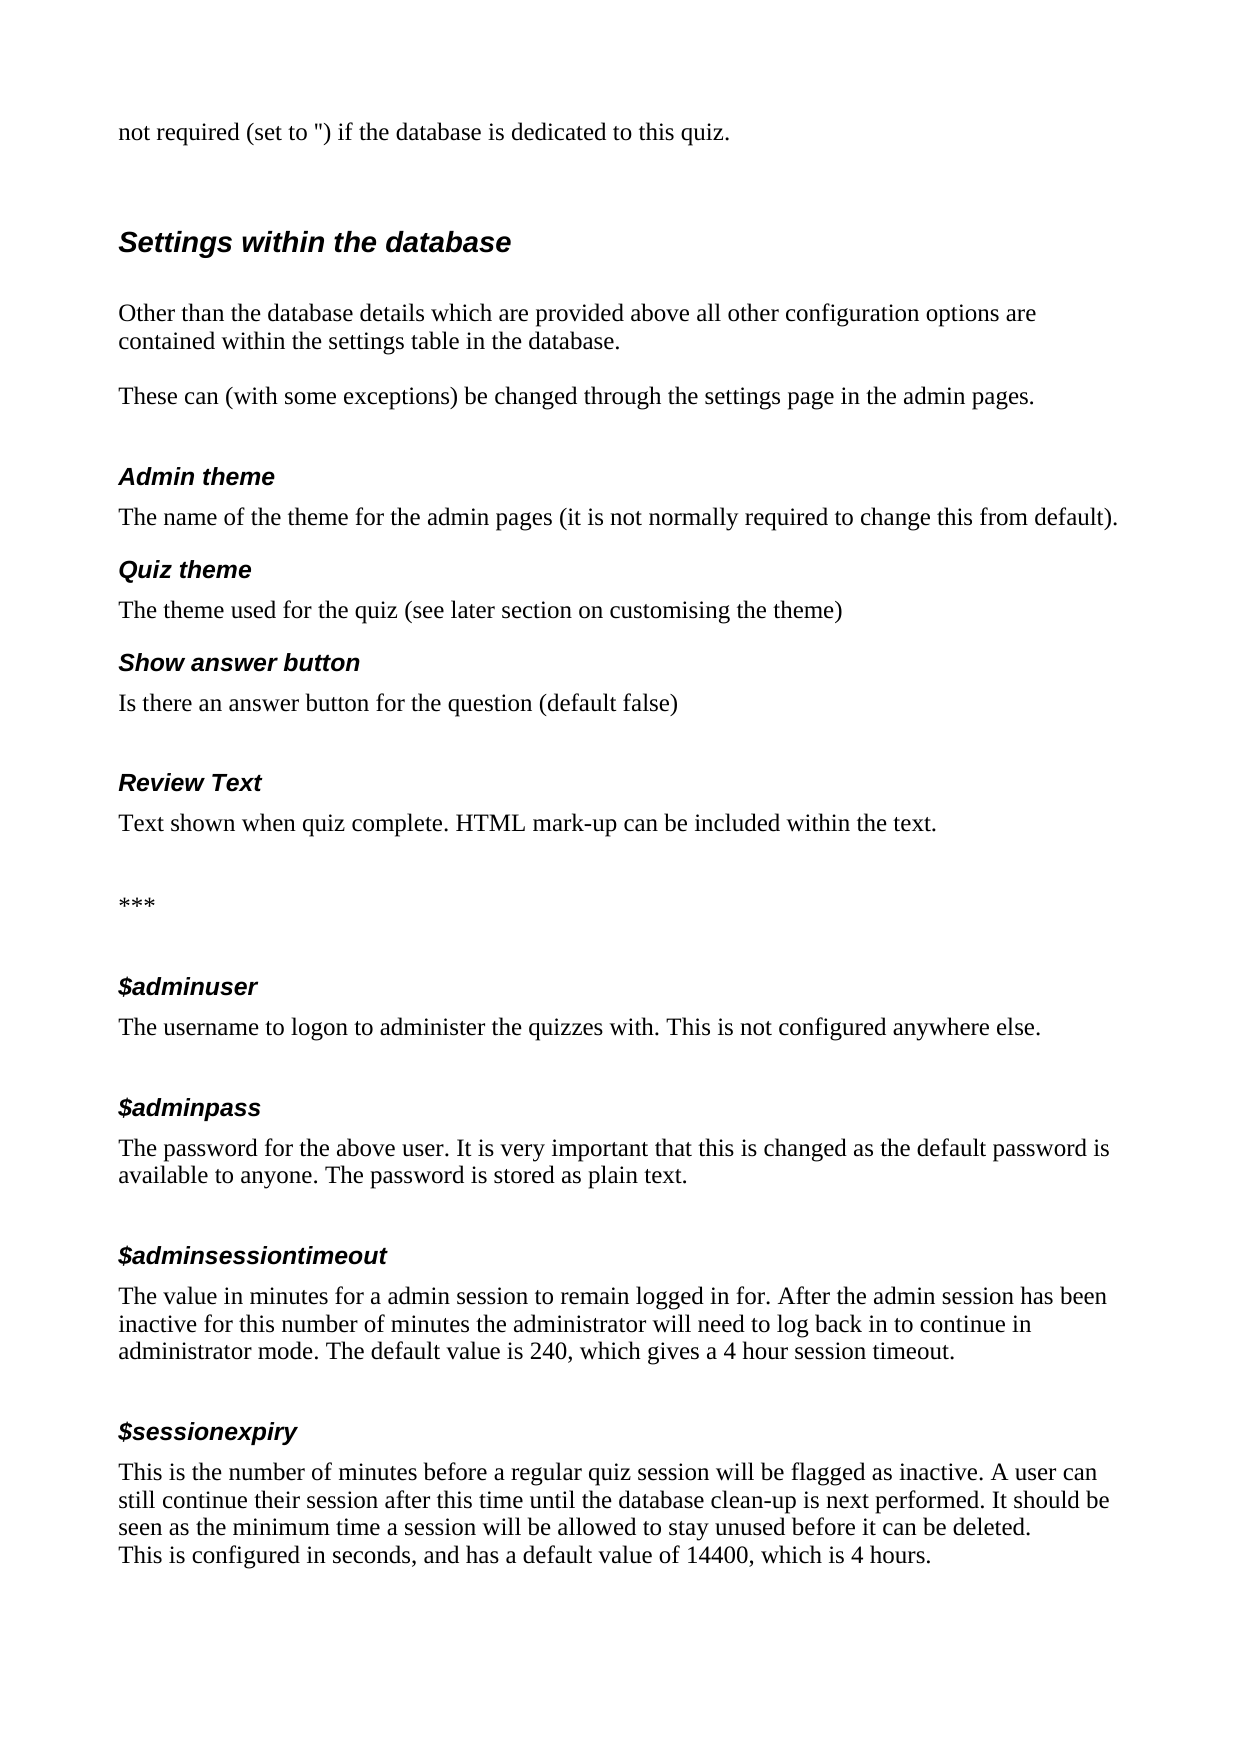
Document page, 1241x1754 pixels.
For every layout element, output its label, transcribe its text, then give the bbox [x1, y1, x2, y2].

subtitle $adminpass [118, 1093, 1122, 1121]
text not required (set to '') if the database is dedicated to this quiz. [118, 118, 1122, 146]
subtitle Admin theme [118, 463, 1122, 490]
text The username to logon to administer the quizzes with. This is not configured anywhere else. [118, 1013, 1122, 1041]
text *** [118, 892, 1122, 920]
text This is the number of minutes before a regular quiz session will be flagged as inactive. A user can still continue their session after this time until the database clean-up is next performed. It should be seen as the minimum time a session will be allowed to stay unused before it can be deleted. [118, 1458, 1122, 1541]
subtitle Quiz theme [118, 556, 1122, 583]
subtitle Settings within the database [118, 226, 1122, 259]
text Other than the database details which are provided above all other configuration options are contained within the settings table in the database. [118, 299, 1122, 354]
subtitle Show answer button [118, 648, 1122, 676]
text This is configured in seconds, and has a default value of 14400, which is 4 hours. [118, 1541, 1122, 1569]
text The password for the above user. It is very important that this is changed as the default password is available to anyone. The password is stored as plain text. [118, 1134, 1122, 1189]
text The name of the theme for the admin pages (it is not normally required to change this from default). [118, 503, 1122, 531]
text Is there an answer button for the question (default false) [118, 689, 1122, 716]
text These can (with some exceptions) be changed through the settings page in the admin pages. [118, 382, 1122, 410]
subtitle $adminuser [118, 973, 1122, 1001]
subtitle $sessionexpiry [118, 1418, 1122, 1446]
subtitle Review Text [118, 769, 1122, 797]
subtitle $adminsessiontimeout [118, 1242, 1122, 1269]
text The value in minutes for a admin session to remain logged in for. After the admin session has been inactive for this number of minutes the administrator will need to log back in to continue in administrator mode. The default value is 240, which gives a 4 hour session timeout. [118, 1282, 1122, 1365]
text The theme used for the quiz (see later section on customising the theme) [118, 596, 1122, 623]
text Text shown when quiz complete. HTML mark-up can be included within the text. [118, 809, 1122, 837]
